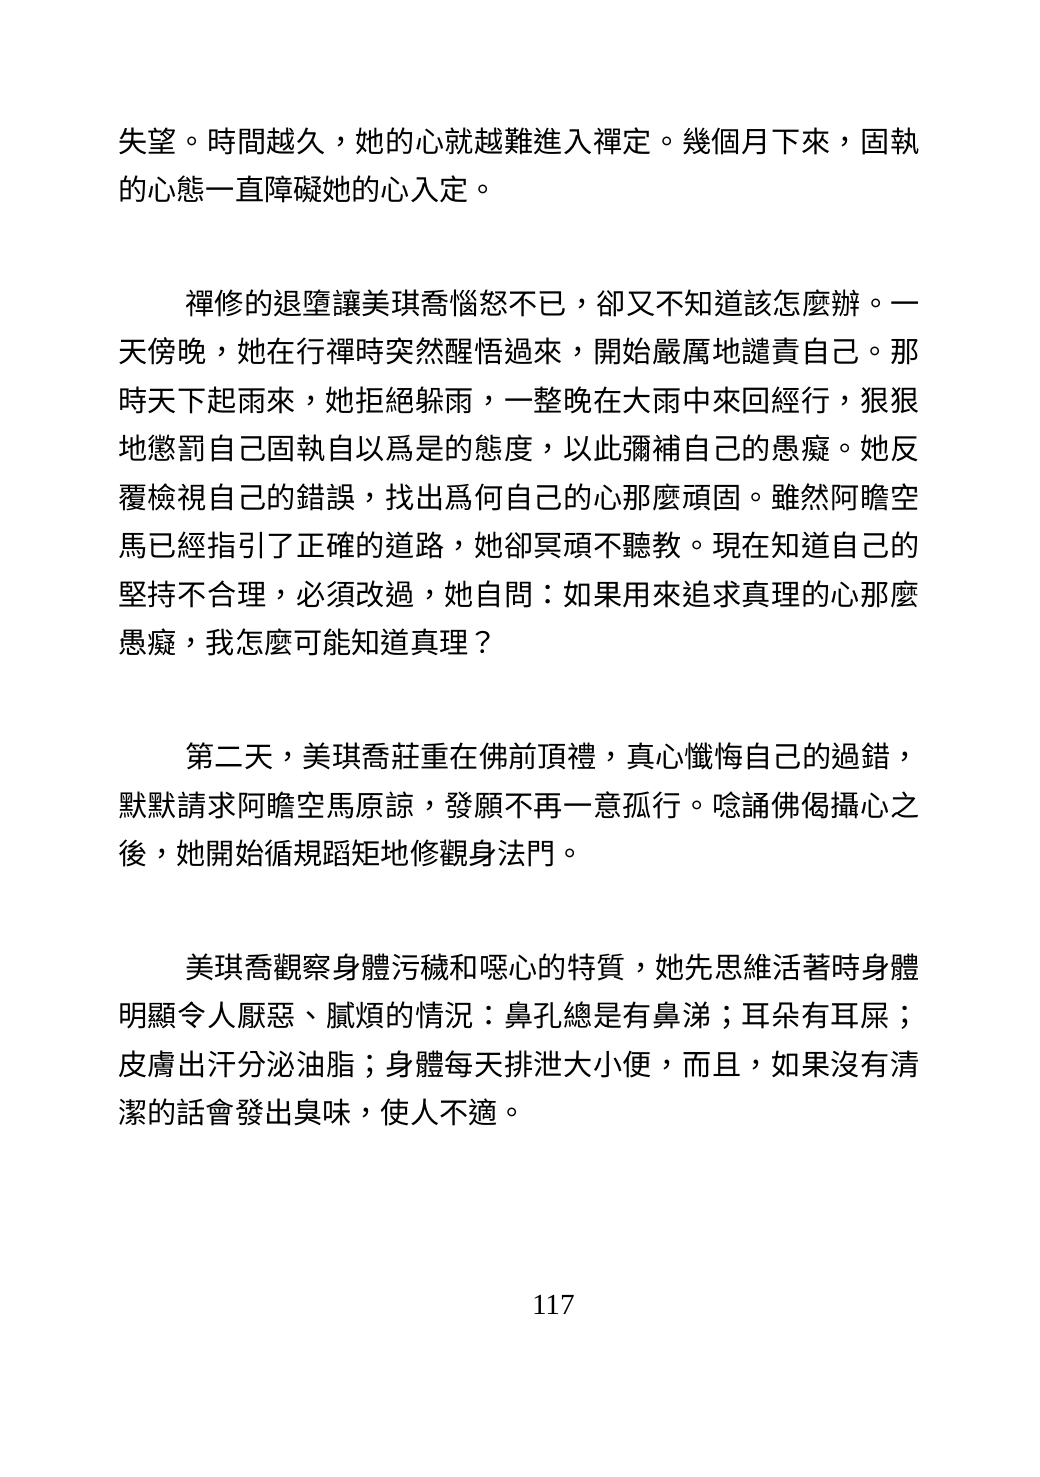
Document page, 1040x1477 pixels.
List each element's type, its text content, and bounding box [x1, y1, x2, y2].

text 失望。時間越久，她的心就越難進入禪定。幾個月下來，固執的心態一直障礙她的心入定。 [118, 118, 921, 209]
text 第二天，美琪喬莊重在佛前頂禮，真心懺悔自己的過錯，默默請求阿瞻空馬原諒，發願不再一意孤行。唸誦佛偈攝心之後，她開始循規蹈矩地修觀身法門。 [118, 733, 921, 873]
text 禪修的退墮讓美琪喬惱怒不已，卻又不知道該怎麼辦。一天傍晚，她在行禪時突然醒悟過來，開始嚴厲地譴責自己。那時天下起雨來，她拒絕躲雨，一整晚在大雨中來回經行，狠狠地懲罰自己固執自以爲是的態度，以此彌補自己的愚癡。她反覆檢視自己的錯誤，找出爲何自己的心那麼頑固。雖然阿瞻空馬已經指引了正確的道路，她卻冥頑不聽教。現在知道自己的堅持不合理，必須改過，她自問：如果用來追求真理的心那麼愚癡，我怎麼可能知道真理？ [118, 280, 921, 662]
text 美琪喬觀察身體污穢和噁心的特質，她先思維活著時身體明顯令人厭惡、膩煩的情況：鼻孔總是有鼻涕；耳朵有耳屎；皮膚出汗分泌油脂；身體每天排泄大小便，而且，如果沒有清潔的話會發出臭味，使人不適。 [118, 944, 921, 1132]
